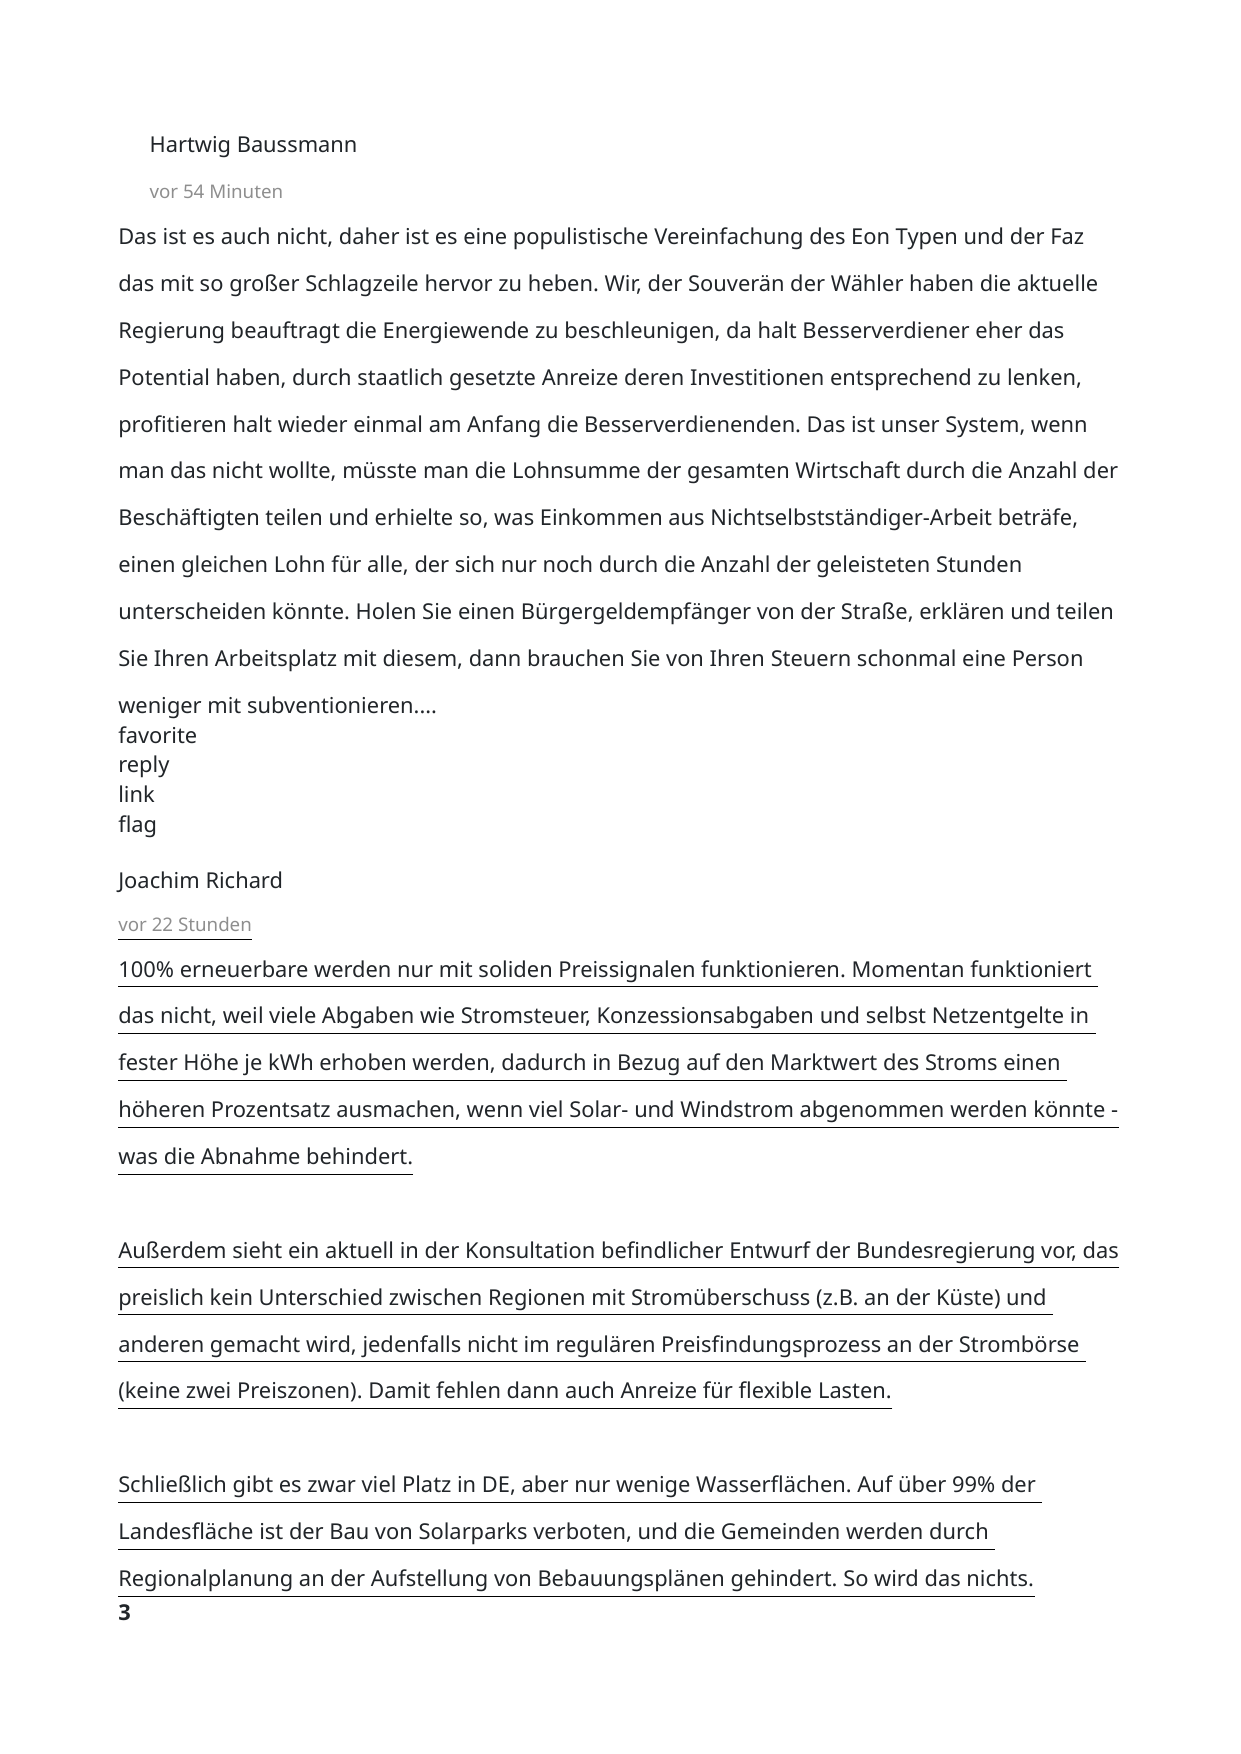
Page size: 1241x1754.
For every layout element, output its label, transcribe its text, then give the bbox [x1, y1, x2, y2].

text flag [118, 809, 1122, 839]
text Joachim Richard [118, 854, 1114, 895]
text Das ist es auch nicht, daher ist es eine populistische Vereinfachung des Eon Typen und der Faz das mit so großer Schlagzeile hervor zu heben. Wir, der Souverän der Wähler haben die aktuelle Regierung beauftragt die Energiewende zu beschleunigen, da halt Besserverdiener eher das Potential haben, durch staatlich gesetzte Anreize deren Investitionen entsprechend zu lenken, profitieren halt wieder einmal am Anfang die Besserverdienenden. Das ist unser System, wenn man das nicht wollte, müsste man die Lohnsumme der gesamten Wirtschaft durch die Anzahl der Beschäftigten teilen und erhielte so, was Einkommen aus Nichtselbstständiger-Arbeit beträfe, einen gleichen Lohn für alle, der sich nur noch durch die Anzahl der geleisteten Stunden unterscheiden könnte. Holen Sie einen Bürgergeldempfänger von der Straße, erklären und teilen Sie Ihren Arbeitsplatz mit diesem, dann brauchen Sie von Ihren Steuern schonmal eine Person weniger mit subventionieren.... [118, 204, 1122, 720]
text vor 54 Minuten [149, 174, 1122, 204]
text reply [118, 749, 1122, 779]
text link [118, 779, 1122, 809]
text favorite [118, 720, 1122, 749]
text 3 [118, 1597, 1122, 1626]
text 100% erneuerbare werden nur mit soliden Preissignalen funktionieren. Momentan funktioniert das nicht, weil viele Abgaben wie Stromsteuer, Konzessionsabgaben und selbst Netzentgelte in fester Höhe je kWh erhoben werden, dadurch in Bezug auf den Marktwert des Stroms einen höheren Prozentsatz ausmachen, wenn viel Solar- und Windstrom abgenommen werden könnte - was die Abnahme behindert. Außerdem sieht ein aktuell in der Konsultation befindlicher Entwurf der Bundesregierung vor, das preislich kein Unterschied zwischen Regionen mit Stromüberschuss (z.B. an der Küste) und anderen gemacht wird, jedenfalls nicht im regulären Preisfindungsprozess an der Strombörse (keine zwei Preiszonen). Damit fehlen dann auch Anreize für flexible Lasten. Schließlich gibt es zwar viel Platz in DE, aber nur wenige Wasserflächen. Auf über 99% der Landesfläche ist der Bau von Solarparks verboten, und die Gemeinden werden durch Regionalplanung an der Aufstellung von Bebauungsplänen gehindert. So wird das nichts. [118, 940, 1122, 1597]
text vor 22 Stunden [118, 911, 1122, 940]
text Hartwig Baussmann [149, 118, 1114, 159]
